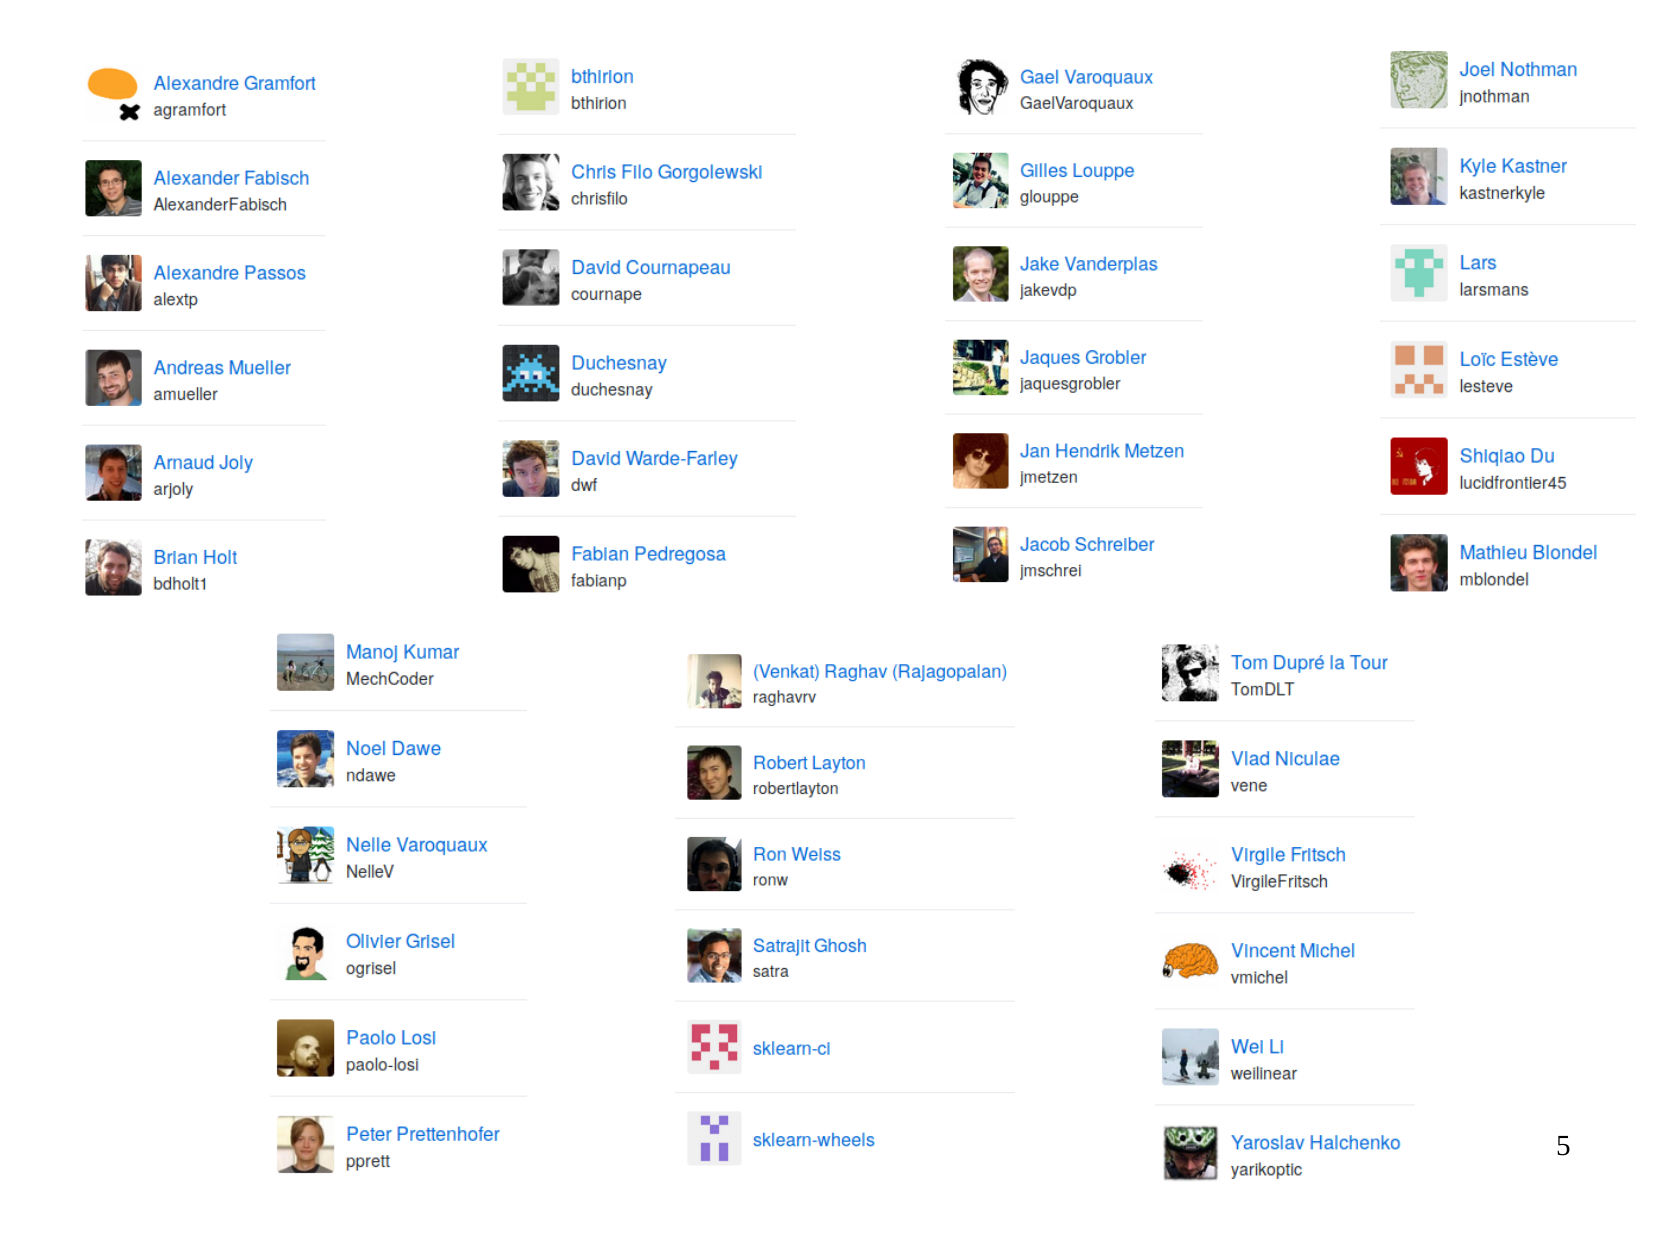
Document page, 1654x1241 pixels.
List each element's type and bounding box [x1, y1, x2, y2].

picture [1380, 44, 1636, 607]
picture [82, 49, 326, 605]
picture [498, 49, 796, 597]
picture [675, 644, 1015, 1171]
picture [270, 629, 527, 1186]
picture [945, 49, 1203, 597]
picture [1155, 635, 1415, 1186]
